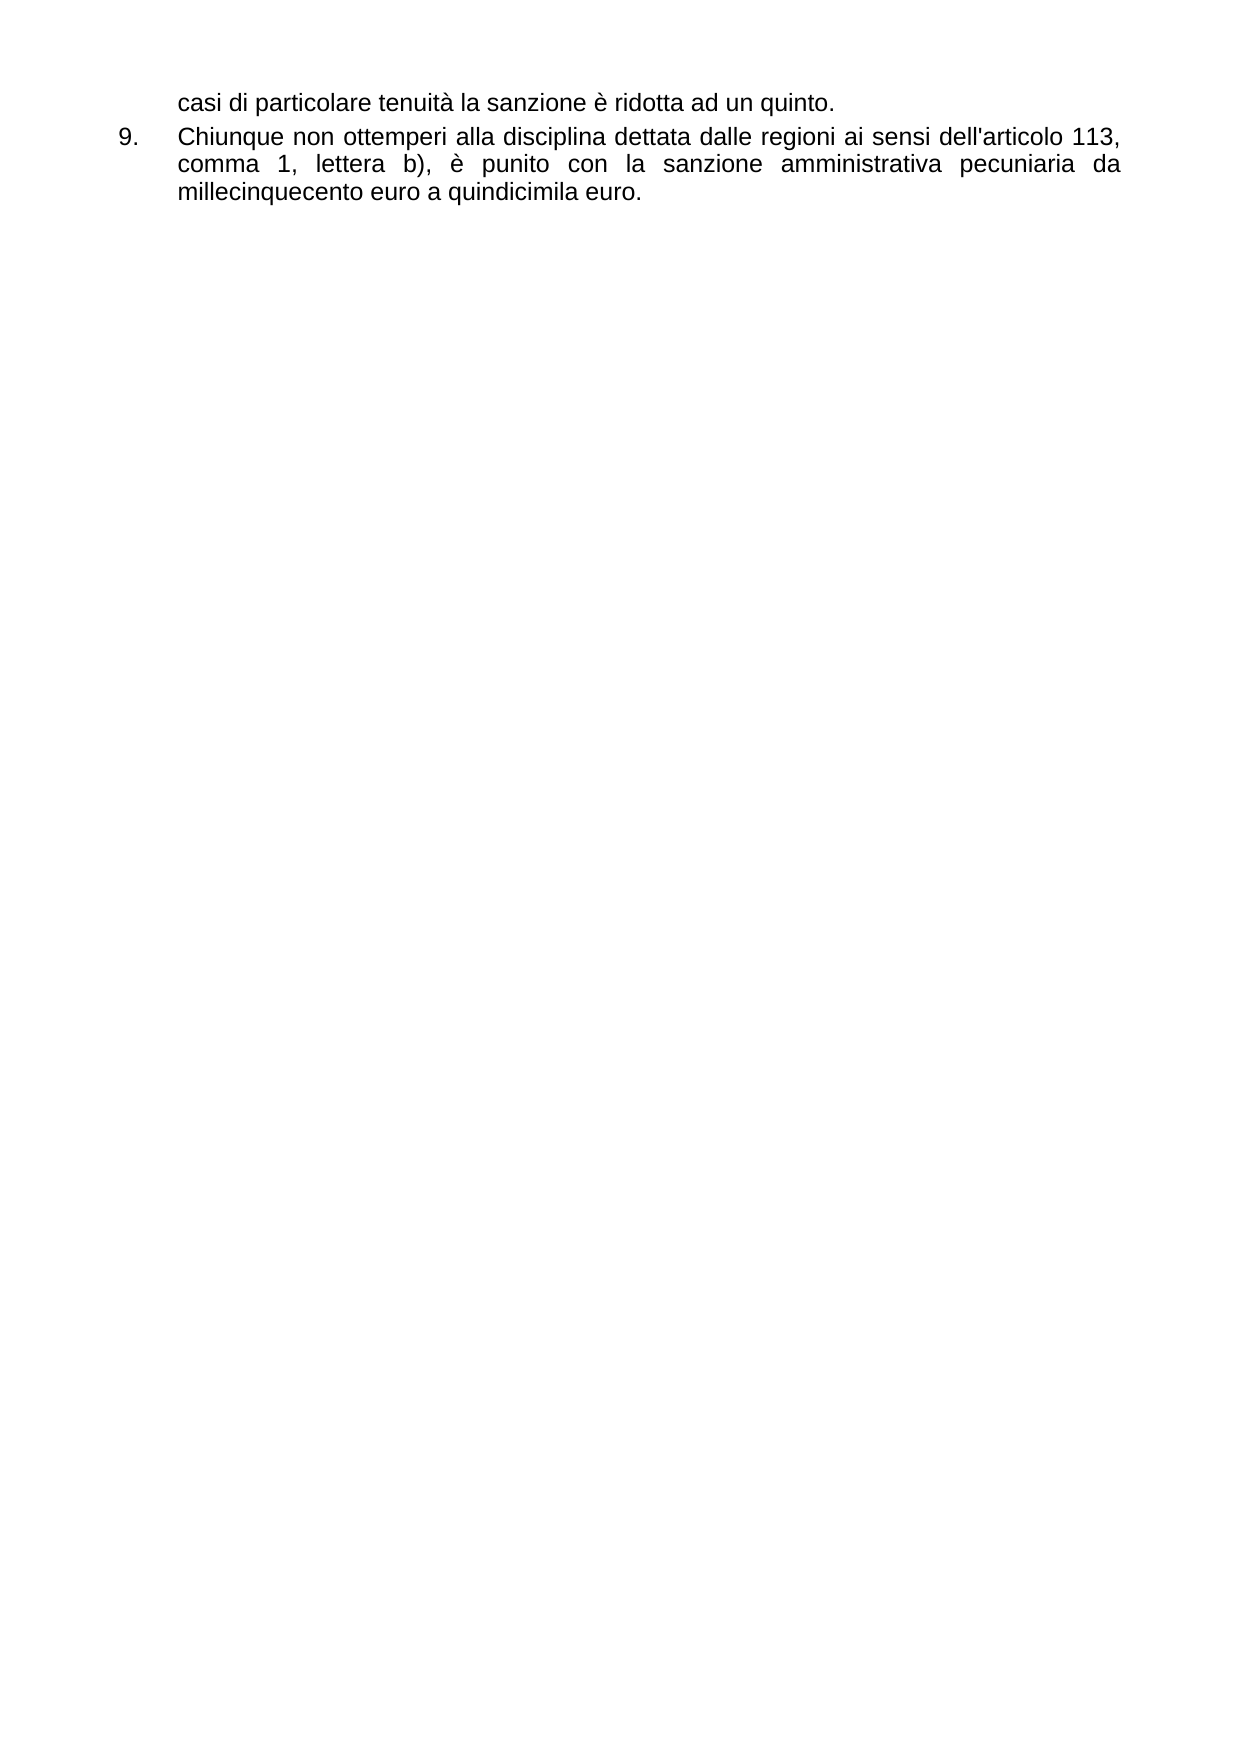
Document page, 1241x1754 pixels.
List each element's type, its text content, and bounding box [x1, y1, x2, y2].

text casi di particolare tenuità la sanzione è ridotta ad un quinto. [118, 88, 1122, 116]
text 9. Chiunque non ottemperi alla disciplina dettata dalle regioni ai sensi dell'articolo 113, comma 1, lettera b), è punito con la sanzione amministrativa pecuniaria da millecinquecento euro a quindicimila euro. [118, 122, 1122, 206]
